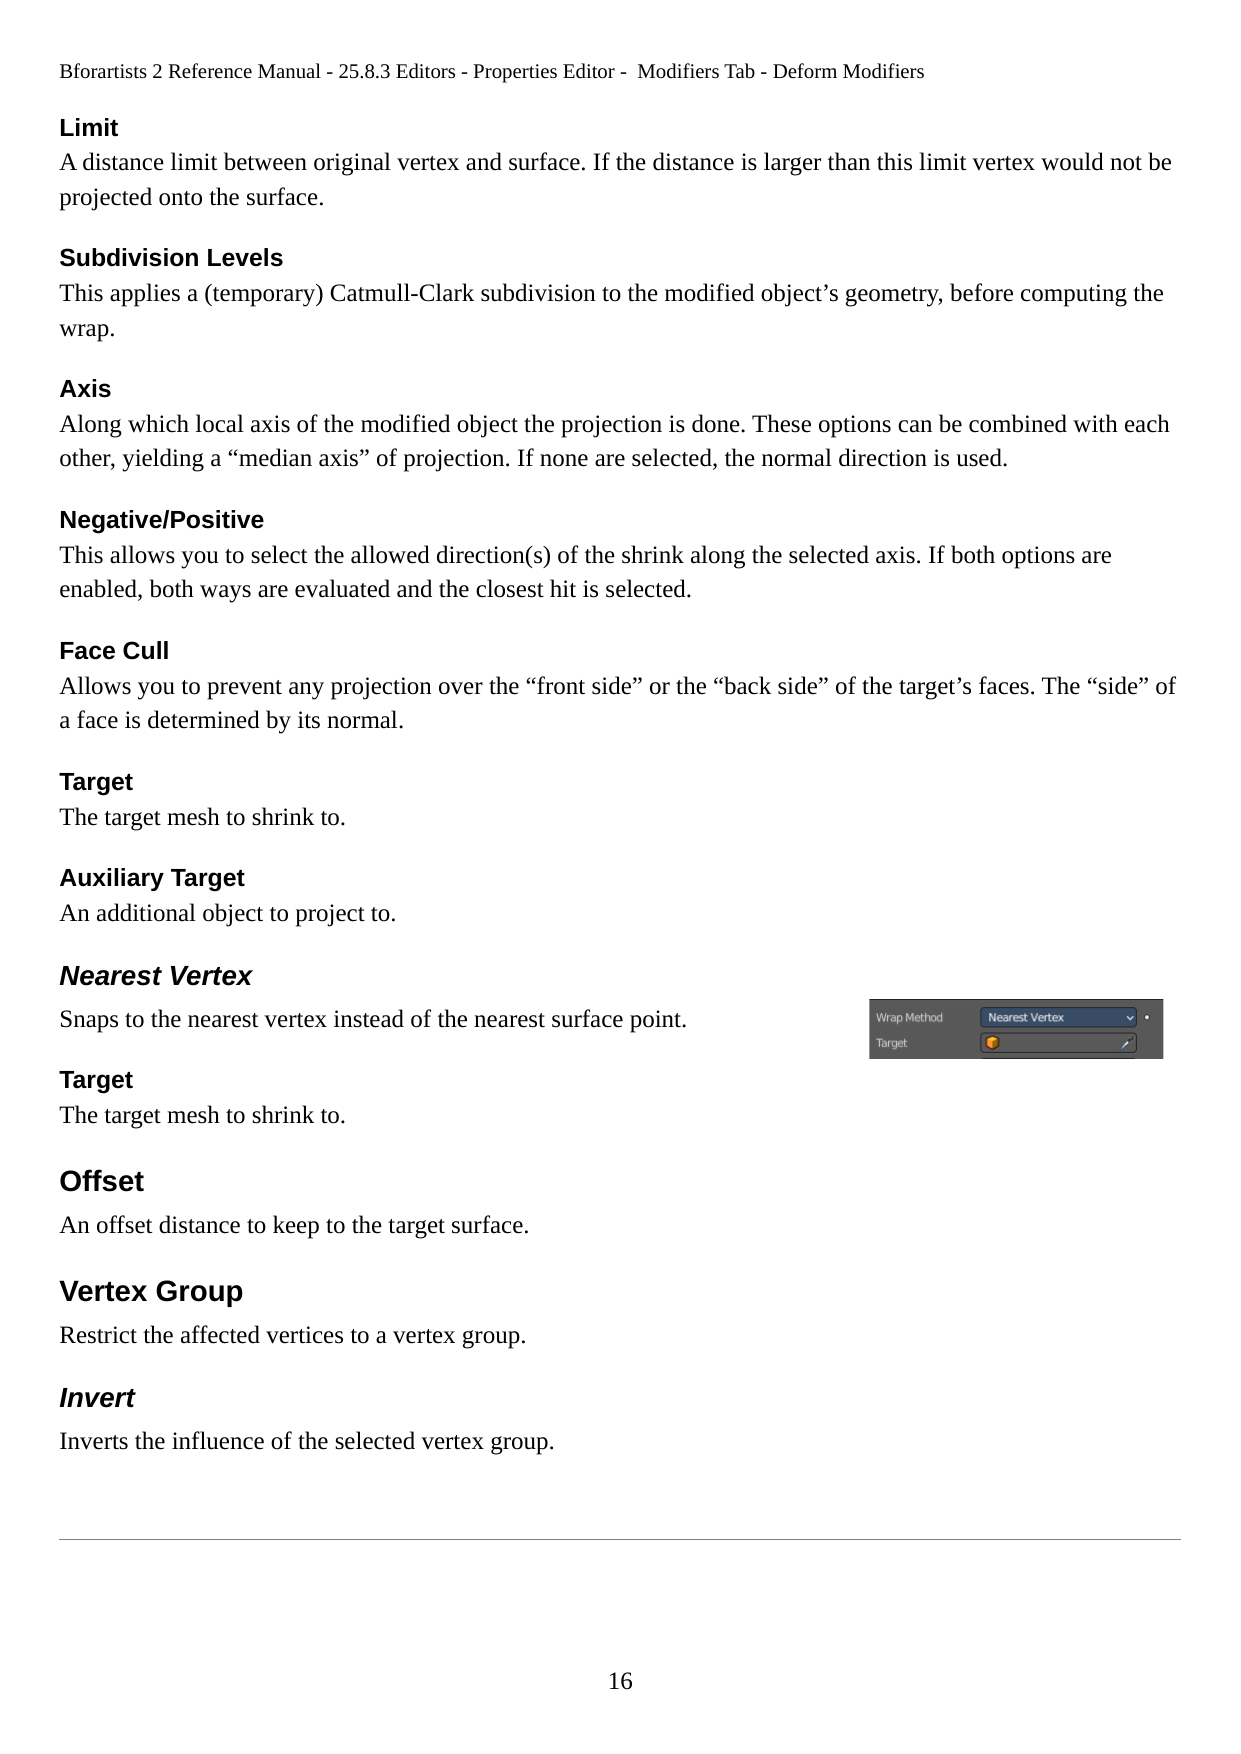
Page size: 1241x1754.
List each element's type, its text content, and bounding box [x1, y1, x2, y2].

text Snaps to the nearest vertex instead of the nearest surface point. [59, 1004, 869, 1033]
text An offset distance to keep to the target surface. [59, 1210, 1181, 1239]
text This allows you to select the allowed direction(s) of the shrink along the selected axis. If both options are enabled, both ways are evaluated and the closest hit is selected. [59, 540, 1181, 603]
subtitle Axis [59, 374, 1181, 403]
subtitle Negative/Positive [59, 505, 1181, 534]
subtitle Offset [59, 1164, 1181, 1198]
text Restrict the affected vertices to a vertex group. [59, 1320, 1181, 1349]
text Inverts the influence of the selected vertex group. [59, 1426, 1181, 1455]
text Along which local axis of the modified object the projection is done. These options can be combined with each other, yielding a “median axis” of projection. If none are selected, the normal direction is used. [59, 409, 1181, 472]
subtitle Target [59, 767, 1181, 795]
text The target mesh to shrink to. [59, 1100, 1181, 1129]
text This applies a (temporary) Catmull-Clark subdivision to the modified object’s geometry, before computing the wrap. [59, 278, 1181, 341]
subtitle Nearest Vertex [59, 959, 1181, 991]
text The target mesh to shrink to. [59, 802, 1181, 830]
text A distance limit between original vertex and surface. If the distance is larger than this limit vertex would not be projected onto the surface. [59, 147, 1181, 211]
picture [869, 999, 1164, 1059]
text Allows you to prevent any projection over the “front side” or the “back side” of the target’s faces. The “side” of a face is determined by its normal. [59, 671, 1181, 734]
subtitle Subdivision Levels [59, 243, 1181, 272]
subtitle Face Cull [59, 636, 1181, 664]
subtitle Invert [59, 1382, 1181, 1413]
subtitle Target [59, 1065, 1181, 1094]
subtitle Limit [59, 113, 1181, 141]
subtitle Vertex Group [59, 1274, 1181, 1307]
subtitle Auxiliary Target [59, 863, 1181, 892]
text An additional object to project to. [59, 898, 1181, 927]
